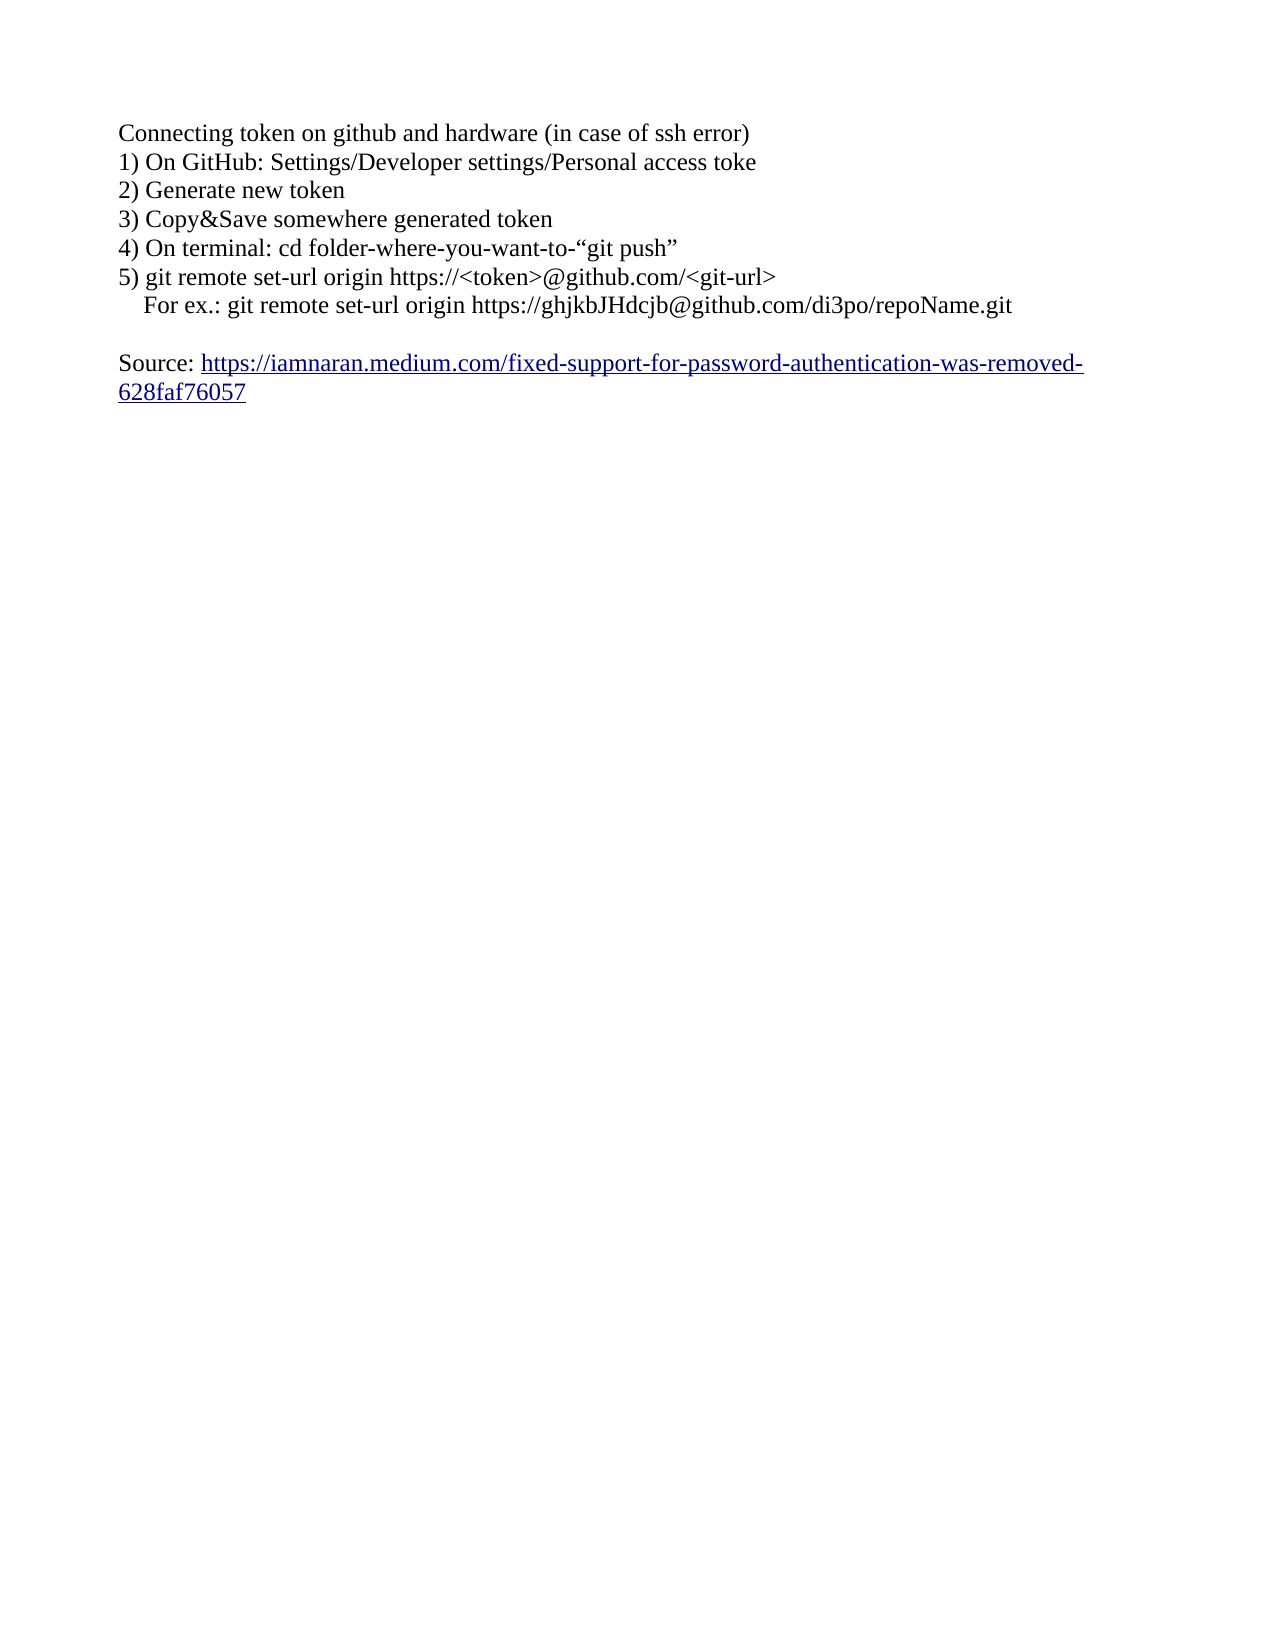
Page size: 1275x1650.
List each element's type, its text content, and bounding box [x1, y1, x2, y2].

text 4) On terminal: cd folder-where-you-want-to-“git push” [118, 233, 1157, 262]
text 5) git remote set-url origin https://<token>@github.com/<git-url> [118, 262, 1157, 291]
text Source: https://iamnaran.medium.com/fixed-support-for-password-authentication-was-removed-628faf76057 [118, 348, 1157, 406]
text Connecting token on github and hardware (in case of ssh error) [118, 118, 1157, 147]
text For ex.: git remote set-url origin https://ghjkbJHdcjb@github.com/di3po/repoName.git [118, 291, 1157, 319]
text 2) Generate new token [118, 176, 1157, 204]
text 1) On GitHub: Settings/Developer settings/Personal access toke [118, 147, 1157, 176]
text 3) Copy&Save somewhere generated token [118, 204, 1157, 233]
